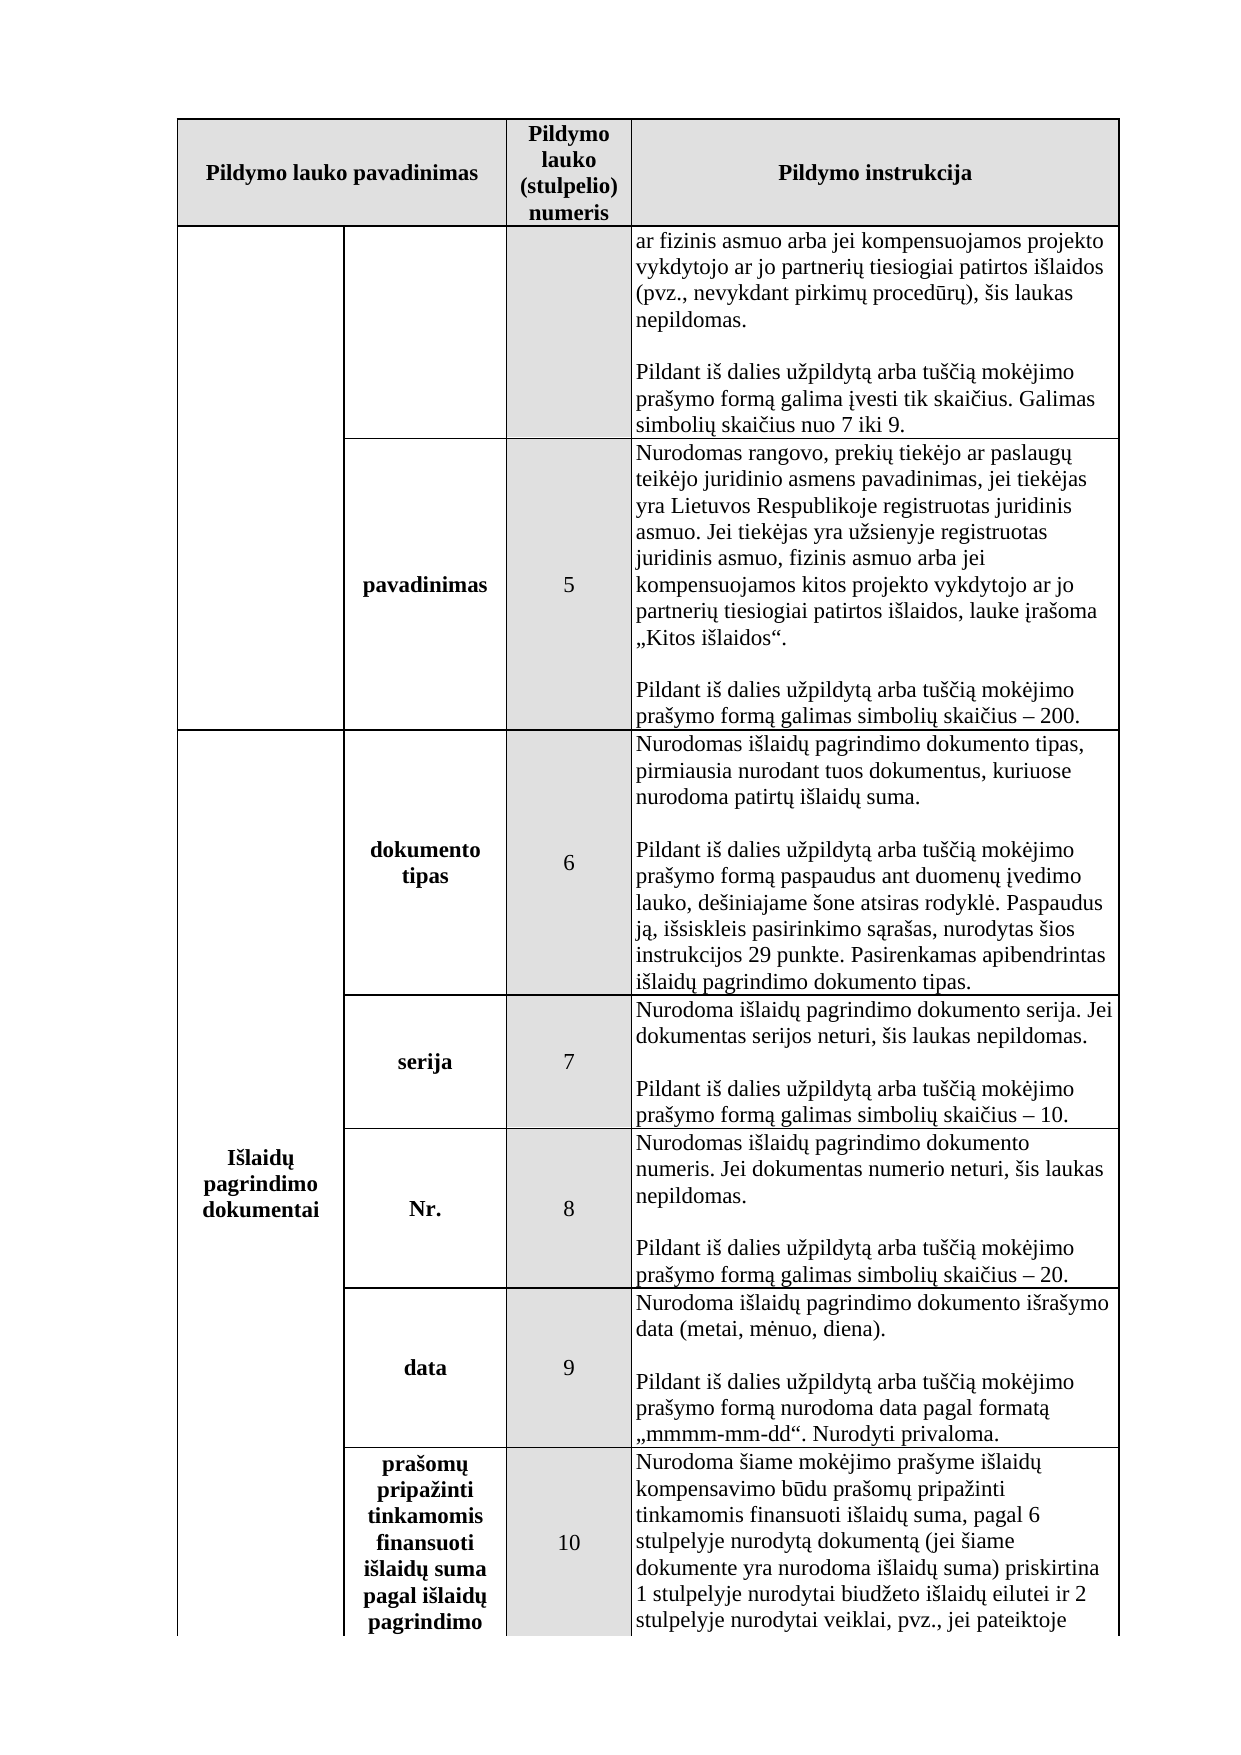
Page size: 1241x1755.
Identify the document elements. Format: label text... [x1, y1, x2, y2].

table_cell prašomų pripažinti tinkamomis finansuoti išlaidų suma pagal išlaidų pagrindimo [345, 1448, 506, 1636]
table_cell Nurodomas išlaidų pagrindimo dokumento numeris. Jei dokumentas numerio neturi, šis laukas nepildomas. Pildant iš dalies užpildytą arba tuščią mokėjimo prašymo formą galimas simbolių skaičius – 20. [632, 1129, 1118, 1287]
table_cell [507, 227, 631, 437]
table_cell Nurodoma šiame mokėjimo prašyme išlaidų kompensavimo būdu prašomų pripažinti tinkamomis finansuoti išlaidų suma, pagal 6 stulpelyje nurodytą dokumentą (jei šiame dokumente yra nurodoma išlaidų suma) priskirtina 1 stulpelyje nurodytai biudžeto išlaidų eilutei ir 2 stulpelyje nurodytai veiklai, pvz., jei pateiktoje [632, 1448, 1118, 1636]
table_cell 7 [507, 996, 631, 1127]
table_cell Nurodomas rangovo, prekių tiekėjo ar paslaugų teikėjo juridinio asmens pavadinimas, jei tiekėjas yra Lietuvos Respublikoje registruotas juridinis asmuo. Jei tiekėjas yra užsienyje registruotas juridinis asmuo, fizinis asmuo arba jei kompensuojamos kitos projekto vykdytojo ar jo partnerių tiesiogiai patirtos išlaidos, lauke įrašoma „Kitos išlaidos“. Pildant iš dalies užpildytą arba tuščią mokėjimo prašymo formą galimas simbolių skaičius – 200. [632, 439, 1118, 729]
table_header Pildymo lauko (stulpelio) numeris [507, 120, 631, 225]
table_cell ar fizinis asmuo arba jei kompensuojamos projekto vykdytojo ar jo partnerių tiesiogiai patirtos išlaidos (pvz., nevykdant pirkimų procedūrų), šis laukas nepildomas. Pildant iš dalies užpildytą arba tuščią mokėjimo prašymo formą galima įvesti tik skaičius. Galimas simbolių skaičius nuo 7 iki 9. [632, 227, 1118, 437]
table_cell 5 [507, 439, 631, 729]
table_cell 9 [507, 1289, 631, 1447]
table_cell dokumento tipas [345, 731, 506, 994]
table_cell Nurodomas išlaidų pagrindimo dokumento tipas, pirmiausia nurodant tuos dokumentus, kuriuose nurodoma patirtų išlaidų suma. Pildant iš dalies užpildytą arba tuščią mokėjimo prašymo formą paspaudus ant duomenų įvedimo lauko, dešiniajame šone atsiras rodyklė. Paspaudus ją, išsiskleis pasirinkimo sąrašas, nurodytas šios instrukcijos 29 punkte. Pasirenkamas apibendrintas išlaidų pagrindimo dokumento tipas. [632, 731, 1118, 994]
table_cell Nr. [345, 1129, 506, 1287]
table_cell 8 [507, 1129, 631, 1287]
table_cell Nurodoma išlaidų pagrindimo dokumento serija. Jei dokumentas serijos neturi, šis laukas nepildomas. Pildant iš dalies užpildytą arba tuščią mokėjimo prašymo formą galimas simbolių skaičius – 10. [632, 996, 1118, 1127]
table_cell 10 [507, 1448, 631, 1636]
table_cell Išlaidų pagrindimo dokumentai [178, 731, 343, 1636]
table_cell pavadinimas [345, 439, 506, 729]
table_cell 6 [507, 731, 631, 994]
table_cell [345, 227, 506, 437]
table_cell data [345, 1289, 506, 1447]
table_header Pildymo instrukcija [632, 120, 1118, 225]
table_cell serija [345, 996, 506, 1127]
table_cell Nurodoma išlaidų pagrindimo dokumento išrašymo data (metai, mėnuo, diena). Pildant iš dalies užpildytą arba tuščią mokėjimo prašymo formą nurodoma data pagal formatą „mmmm-mm-dd“. Nurodyti privaloma. [632, 1289, 1118, 1447]
table_cell [178, 227, 343, 729]
table_header Pildymo lauko pavadinimas [178, 120, 506, 225]
